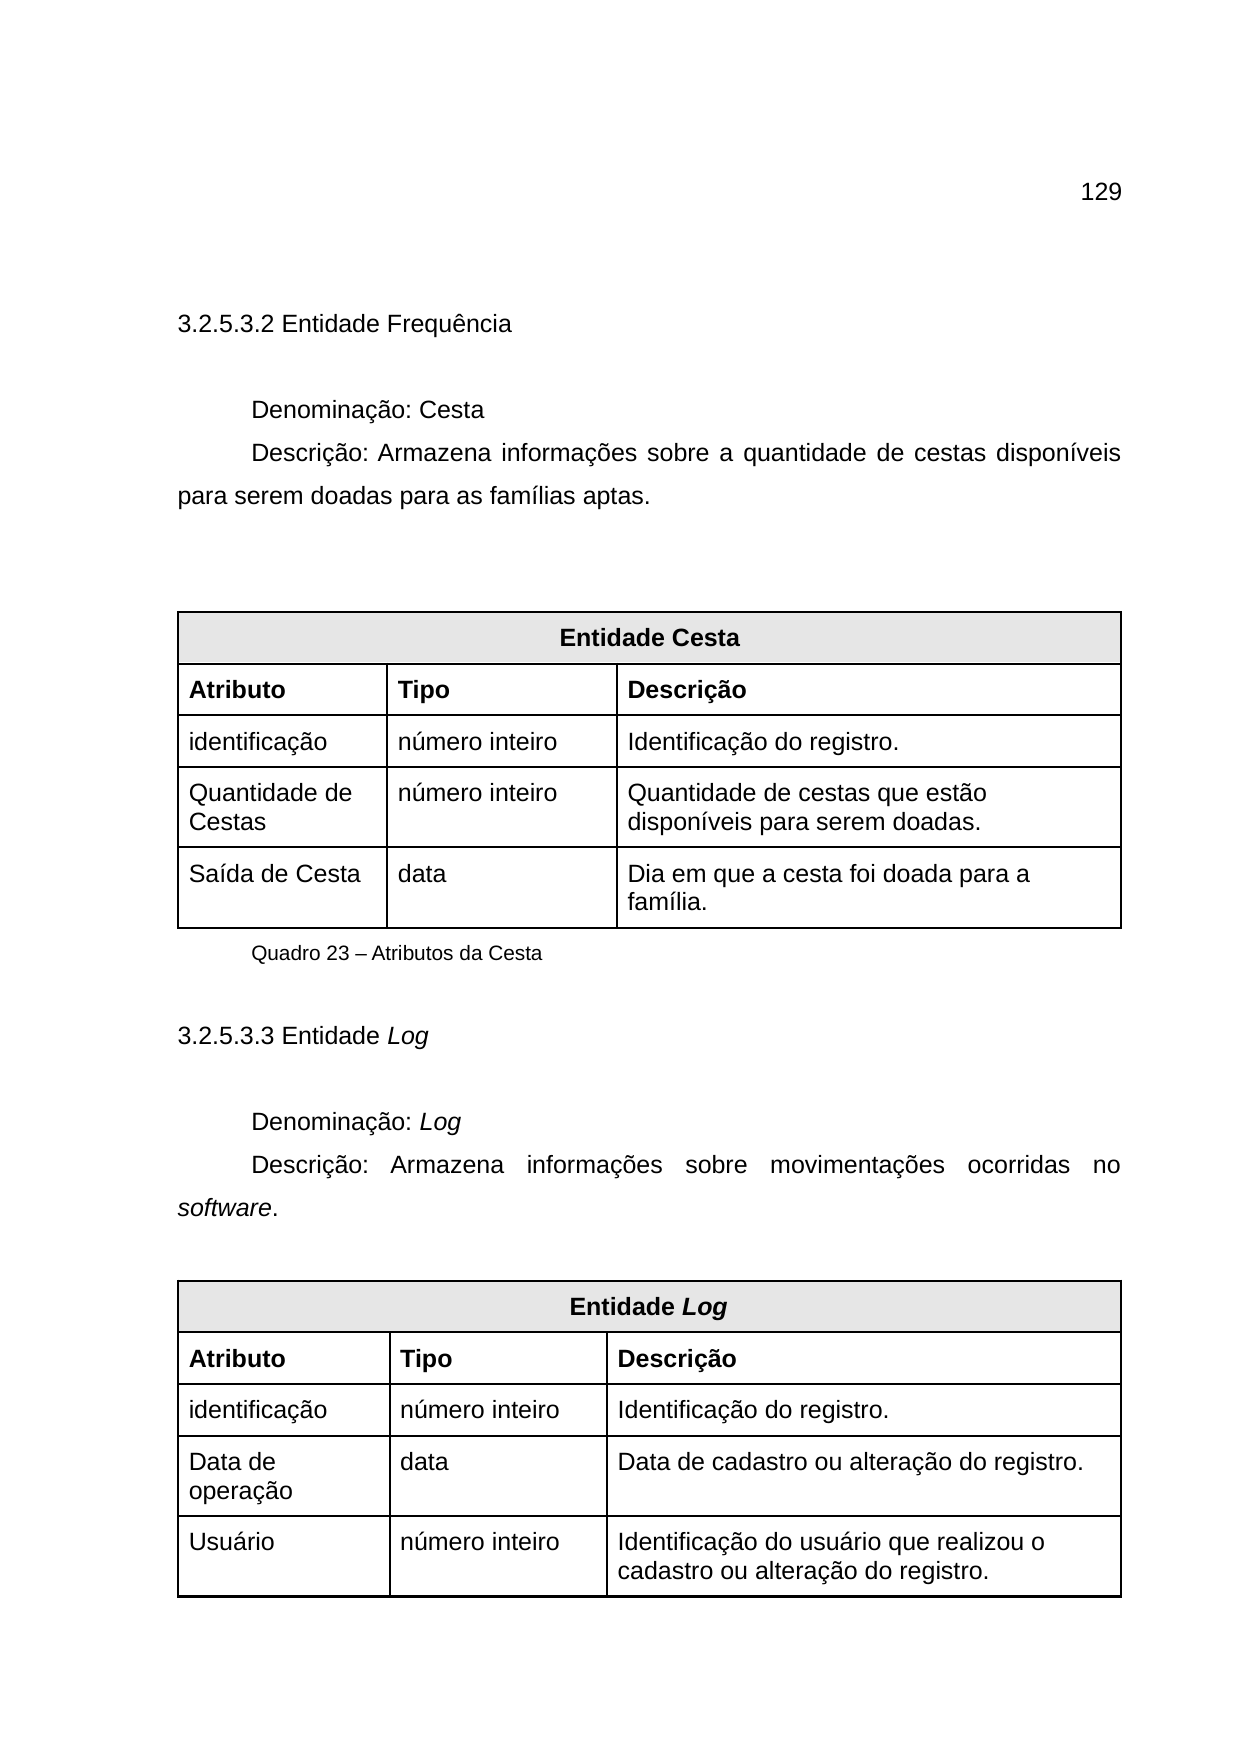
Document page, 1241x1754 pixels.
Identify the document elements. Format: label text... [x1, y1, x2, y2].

table_cell Quantidade de Cestas [179, 768, 386, 846]
table_cell número inteiro [391, 1385, 606, 1434]
table_cell Quantidade de cestas que estão disponíveis para serem doadas. [618, 768, 1120, 846]
text Descrição: Armazena informações sobre movimentações ocorridas no software. [177, 1150, 1122, 1222]
table_cell Identificação do usuário que realizou o cadastro ou alteração do registro. [608, 1517, 1120, 1595]
table_cell data [391, 1437, 606, 1515]
table_cell identificação [179, 716, 386, 766]
table_header Entidade Log [179, 1282, 1120, 1331]
table_cell Atributo [179, 1333, 389, 1383]
table_cell número inteiro [388, 768, 616, 846]
table_cell Identificação do registro. [608, 1385, 1120, 1434]
text Denominação: Cesta [177, 395, 1122, 424]
text Denominação: Log [177, 1107, 1122, 1136]
table_cell Saída de Cesta [179, 848, 386, 927]
text 3.2.5.3.2 Entidade Frequência [177, 309, 1122, 338]
table_cell Atributo [179, 665, 386, 714]
table_cell Usuário [179, 1517, 389, 1595]
table_cell número inteiro [388, 716, 616, 766]
table_cell Data de operação [179, 1437, 389, 1515]
table_cell identificação [179, 1385, 389, 1434]
table_cell Descrição [608, 1333, 1120, 1383]
table_header Entidade Cesta [179, 613, 1120, 662]
table_cell data [388, 848, 616, 927]
table_cell número inteiro [391, 1517, 606, 1595]
table_cell Descrição [618, 665, 1120, 714]
table_cell Dia em que a cesta foi doada para a família. [618, 848, 1120, 927]
table_cell Tipo [391, 1333, 606, 1383]
text 3.2.5.3.3 Entidade Log [177, 1021, 1122, 1049]
table_cell Tipo [388, 665, 616, 714]
table_cell Identificação do registro. [618, 716, 1120, 766]
text Quadro 23 – Atributos da Cesta [177, 941, 1122, 965]
text Descrição: Armazena informações sobre a quantidade de cestas disponíveis para serem doadas para as famílias aptas. [177, 438, 1122, 510]
table_cell Data de cadastro ou alteração do registro. [608, 1437, 1120, 1515]
